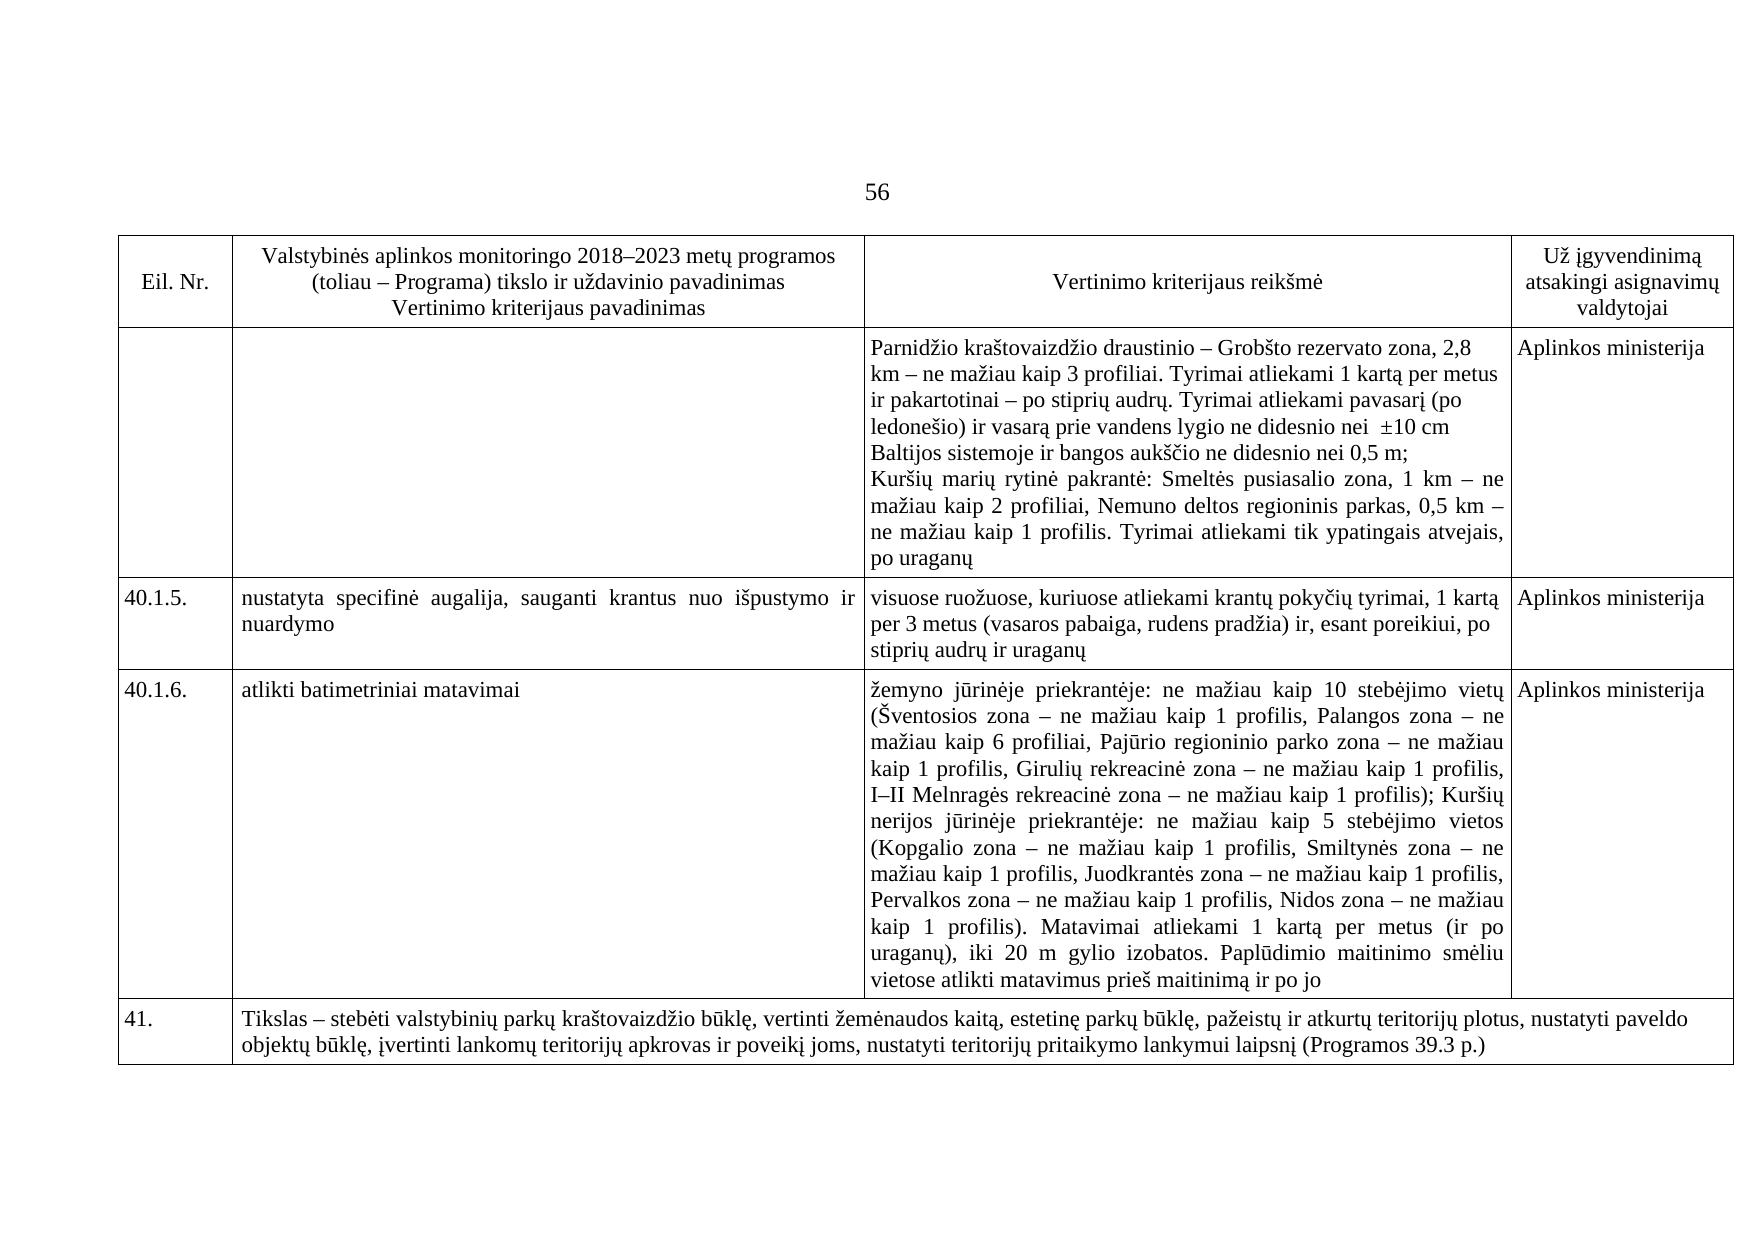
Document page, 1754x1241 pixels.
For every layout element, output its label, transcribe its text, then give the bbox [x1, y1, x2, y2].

table_cell 40.1.6. [119, 670, 232, 998]
table_cell Tikslas – stebėti valstybinių parkų kraštovaizdžio būklę, vertinti žemėnaudos kaitą, estetinę parkų būklę, pažeistų ir atkurtų teritorijų plotus, nustatyti paveldo objektų būklę, įvertinti lankomų teritorijų apkrovas ir poveikį joms, nustatyti teritorijų pritaikymo lankymui laipsnį (Programos 39.3 p.) [233, 999, 1733, 1063]
table_cell Parnidžio kraštovaizdžio draustinio – Grobšto rezervato zona, 2,8 km – ne mažiau kaip 3 profiliai. Tyrimai atliekami 1 kartą per metus ir pakartotinai – po stiprių audrų. Tyrimai atliekami pavasarį (po ledonešio) ir vasarą prie vandens lygio ne didesnio nei ±10 cm Baltijos sistemoje ir bangos aukščio ne didesnio nei 0,5 m; Kuršių marių rytinė pakrantė: Smeltės pusiasalio zona, 1 km – ne mažiau kaip 2 profiliai, Nemuno deltos regioninis parkas, 0,5 km – ne mažiau kaip 1 profilis. Tyrimai atliekami tik ypatingais atvejais, po uraganų [865, 328, 1511, 577]
table_cell [119, 328, 232, 577]
table_cell žemyno jūrinėje priekrantėje: ne mažiau kaip 10 stebėjimo vietų (Šventosios zona – ne mažiau kaip 1 profilis, Palangos zona – ne mažiau kaip 6 profiliai, Pajūrio regioninio parko zona – ne mažiau kaip 1 profilis, Girulių rekreacinė zona – ne mažiau kaip 1 profilis, I–II Melnragės rekreacinė zona – ne mažiau kaip 1 profilis); Kuršių nerijos jūrinėje priekrantėje: ne mažiau kaip 5 stebėjimo vietos (Kopgalio zona – ne mažiau kaip 1 profilis, Smiltynės zona – ne mažiau kaip 1 profilis, Juodkrantės zona – ne mažiau kaip 1 profilis, Pervalkos zona – ne mažiau kaip 1 profilis, Nidos zona – ne mažiau kaip 1 profilis). Matavimai atliekami 1 kartą per metus (ir po uraganų), iki 20 m gylio izobatos. Paplūdimio maitinimo smėliu vietose atlikti matavimus prieš maitinimą ir po jo [865, 670, 1511, 998]
table_cell Aplinkos ministerija [1512, 578, 1733, 669]
table_cell Aplinkos ministerija [1512, 328, 1733, 577]
table_header Už įgyvendinimą atsakingi asignavimų valdytojai [1512, 236, 1733, 327]
table_header Vertinimo kriterijaus reikšmė [865, 236, 1511, 327]
table_header Valstybinės aplinkos monitoringo 2018–2023 metų programos (toliau – programa) tikslo ir uždavinio pavadinimas Vertinimo kriterijaus pavadinimas [233, 236, 864, 327]
table_cell visuose ruožuose, kuriuose atliekami krantų pokyčių tyrimai, 1 kartą per 3 metus (vasaros pabaiga, rudens pradžia) ir, esant poreikiui, po stiprių audrų ir uraganų [865, 578, 1511, 669]
table_cell 40.1.5. [119, 578, 232, 669]
table_header Eil. Nr. [119, 236, 232, 327]
table_cell 41. [119, 999, 232, 1063]
table_cell [233, 328, 864, 577]
table_cell nustatyta specifinė augalija, sauganti krantus nuo išpustymo ir nuardymo [233, 578, 864, 669]
table_cell atlikti batimetriniai matavimai [233, 670, 864, 998]
table_cell Aplinkos ministerija [1512, 670, 1733, 998]
